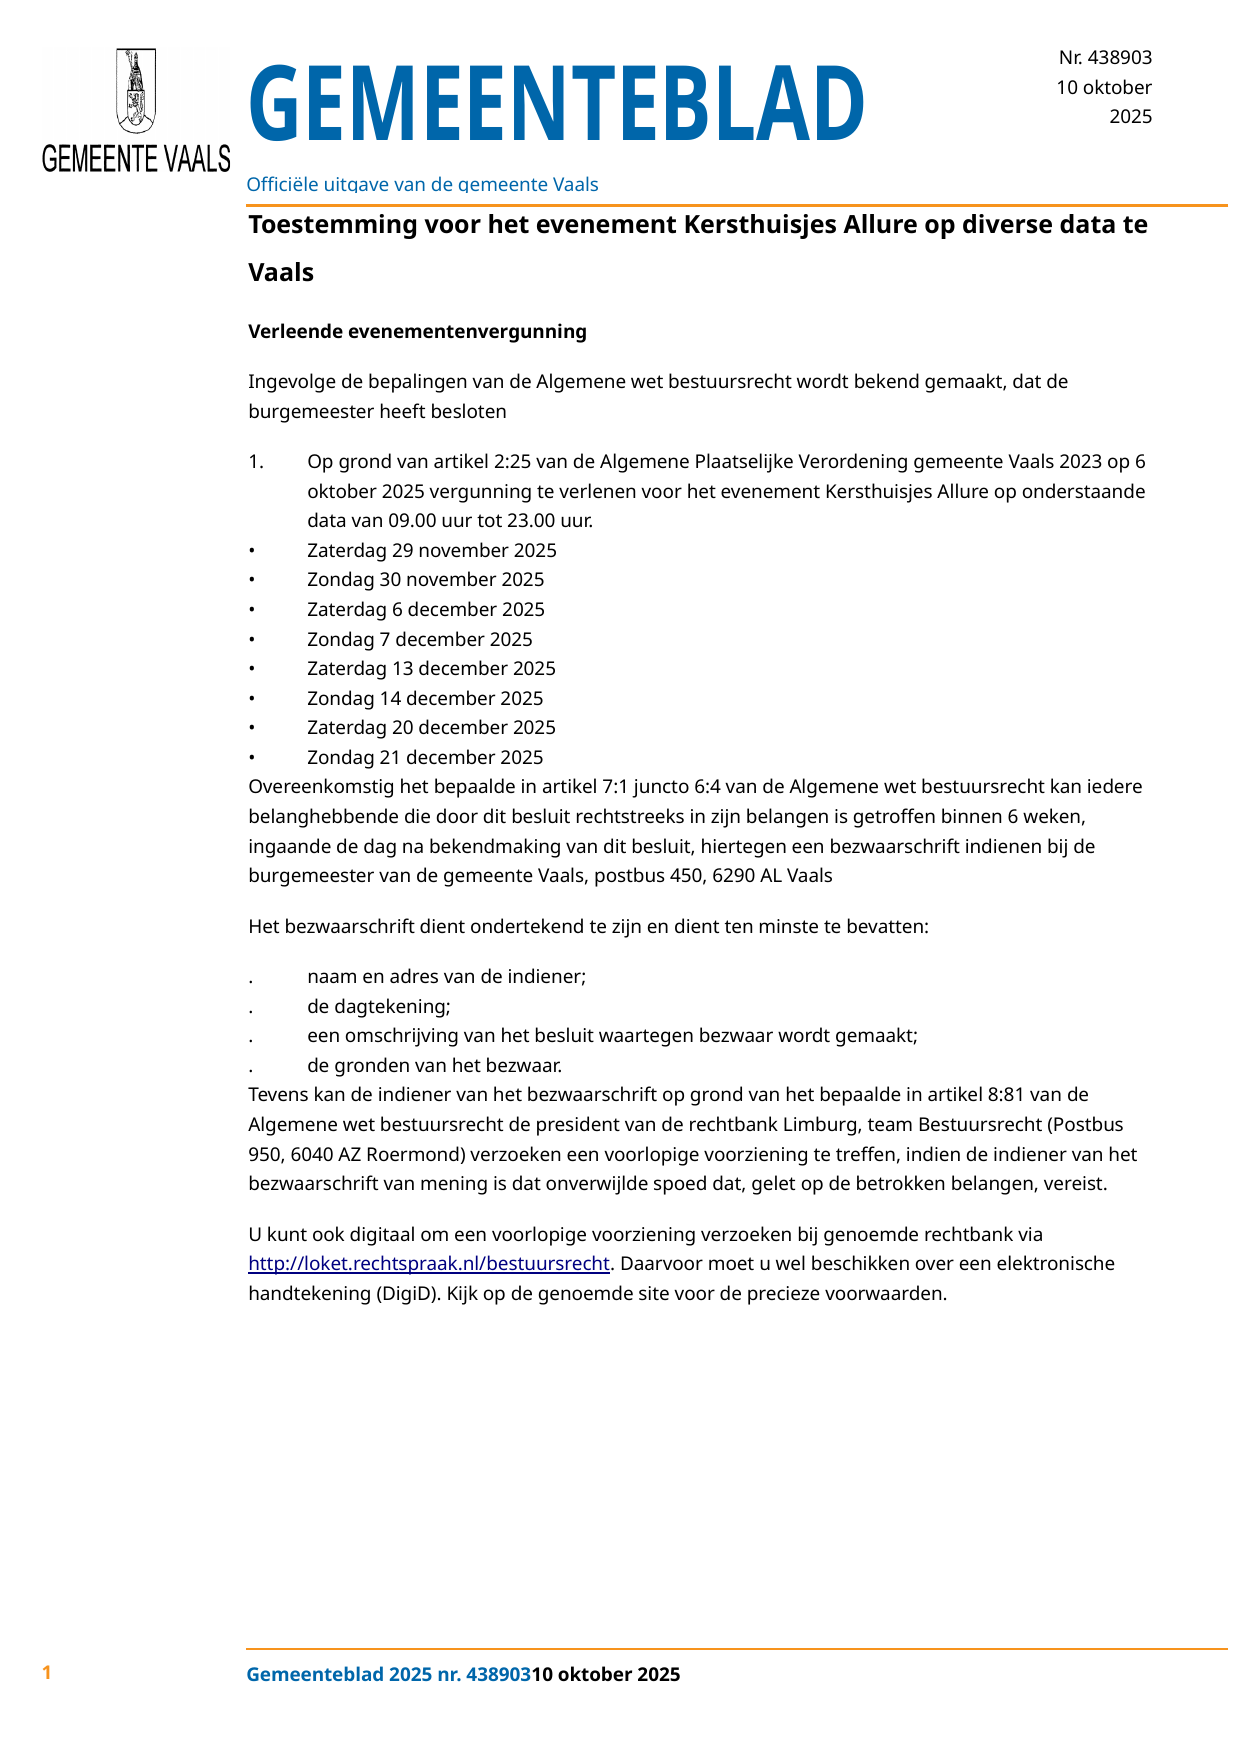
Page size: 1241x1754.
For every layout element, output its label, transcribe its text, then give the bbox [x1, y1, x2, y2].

list Zaterdag 29 november 2025 [248, 537, 1152, 563]
list Zondag 21 december 2025 [248, 744, 1152, 770]
text Toestemming voor het evenement Kersthuisjes Allure op diverse data te Vaals [248, 207, 1152, 288]
list naam en adres van de indiener; [248, 963, 1152, 989]
text Het bezwaarschrift dient ondertekend te zijn en dient ten minste te bevatten: [248, 913, 1152, 939]
list Zaterdag 20 december 2025 [248, 714, 1152, 740]
list Op grond van artikel 2:25 van de Algemene Plaatselijke Verordening gemeente Vaals 2023 op 6 oktober 2025 vergunning te verlenen voor het evenement Kersthuisjes Allure op onderstaande data van 09.00 uur tot 23.00 uur. [248, 448, 1152, 533]
list Zaterdag 6 december 2025 [248, 596, 1152, 622]
list Zondag 30 november 2025 [248, 567, 1152, 592]
list Zondag 14 december 2025 [248, 685, 1152, 711]
text Tevens kan de indiener van het bezwaarschrift op grond van het bepaalde in artikel 8:81 van de Algemene wet bestuursrecht de president van de rechtbank Limburg, team Bestuursrecht (Postbus 950, 6040 AZ Roermond) verzoeken een voorlopige voorziening te treffen, indien de indiener van het bezwaarschrift van mening is dat onverwijlde spoed dat, gelet op de betrokken belangen, vereist. [248, 1082, 1152, 1196]
text Verleende evenementenvergunning [248, 318, 1152, 344]
picture [41, 47, 231, 172]
list Zondag 7 december 2025 [248, 626, 1152, 652]
list de gronden van het bezwaar. [248, 1052, 1152, 1078]
list de dagtekening; [248, 993, 1152, 1019]
text U kunt ook digitaal om een voorlopige voorziening verzoeken bij genoemde rechtbank via http://loket.rechtspraak.nl/bestuursrecht. Daarvoor moet u wel beschikken over een elektronische handtekening (DigiD). Kijk op de genoemde site voor de precieze voorwaarden. [248, 1221, 1152, 1306]
text Overeenkomstig het bepaalde in artikel 7:1 juncto 6:4 van de Algemene wet bestuursrecht kan iedere belanghebbende die door dit besluit rechtstreeks in zijn belangen is getroffen binnen 6 weken, ingaande de dag na bekendmaking van dit besluit, hiertegen een bezwaarschrift indienen bij de burgemeester van de gemeente Vaals, postbus 450, 6290 AL Vaals [248, 774, 1152, 888]
list Zaterdag 13 december 2025 [248, 655, 1152, 681]
list een omschrijving van het besluit waartegen bezwaar wordt gemaakt; [248, 1022, 1152, 1048]
text Ingevolge de bepalingen van de Algemene wet bestuursrecht wordt bekend gemaakt, dat de burgemeester heeft besloten [248, 368, 1152, 424]
